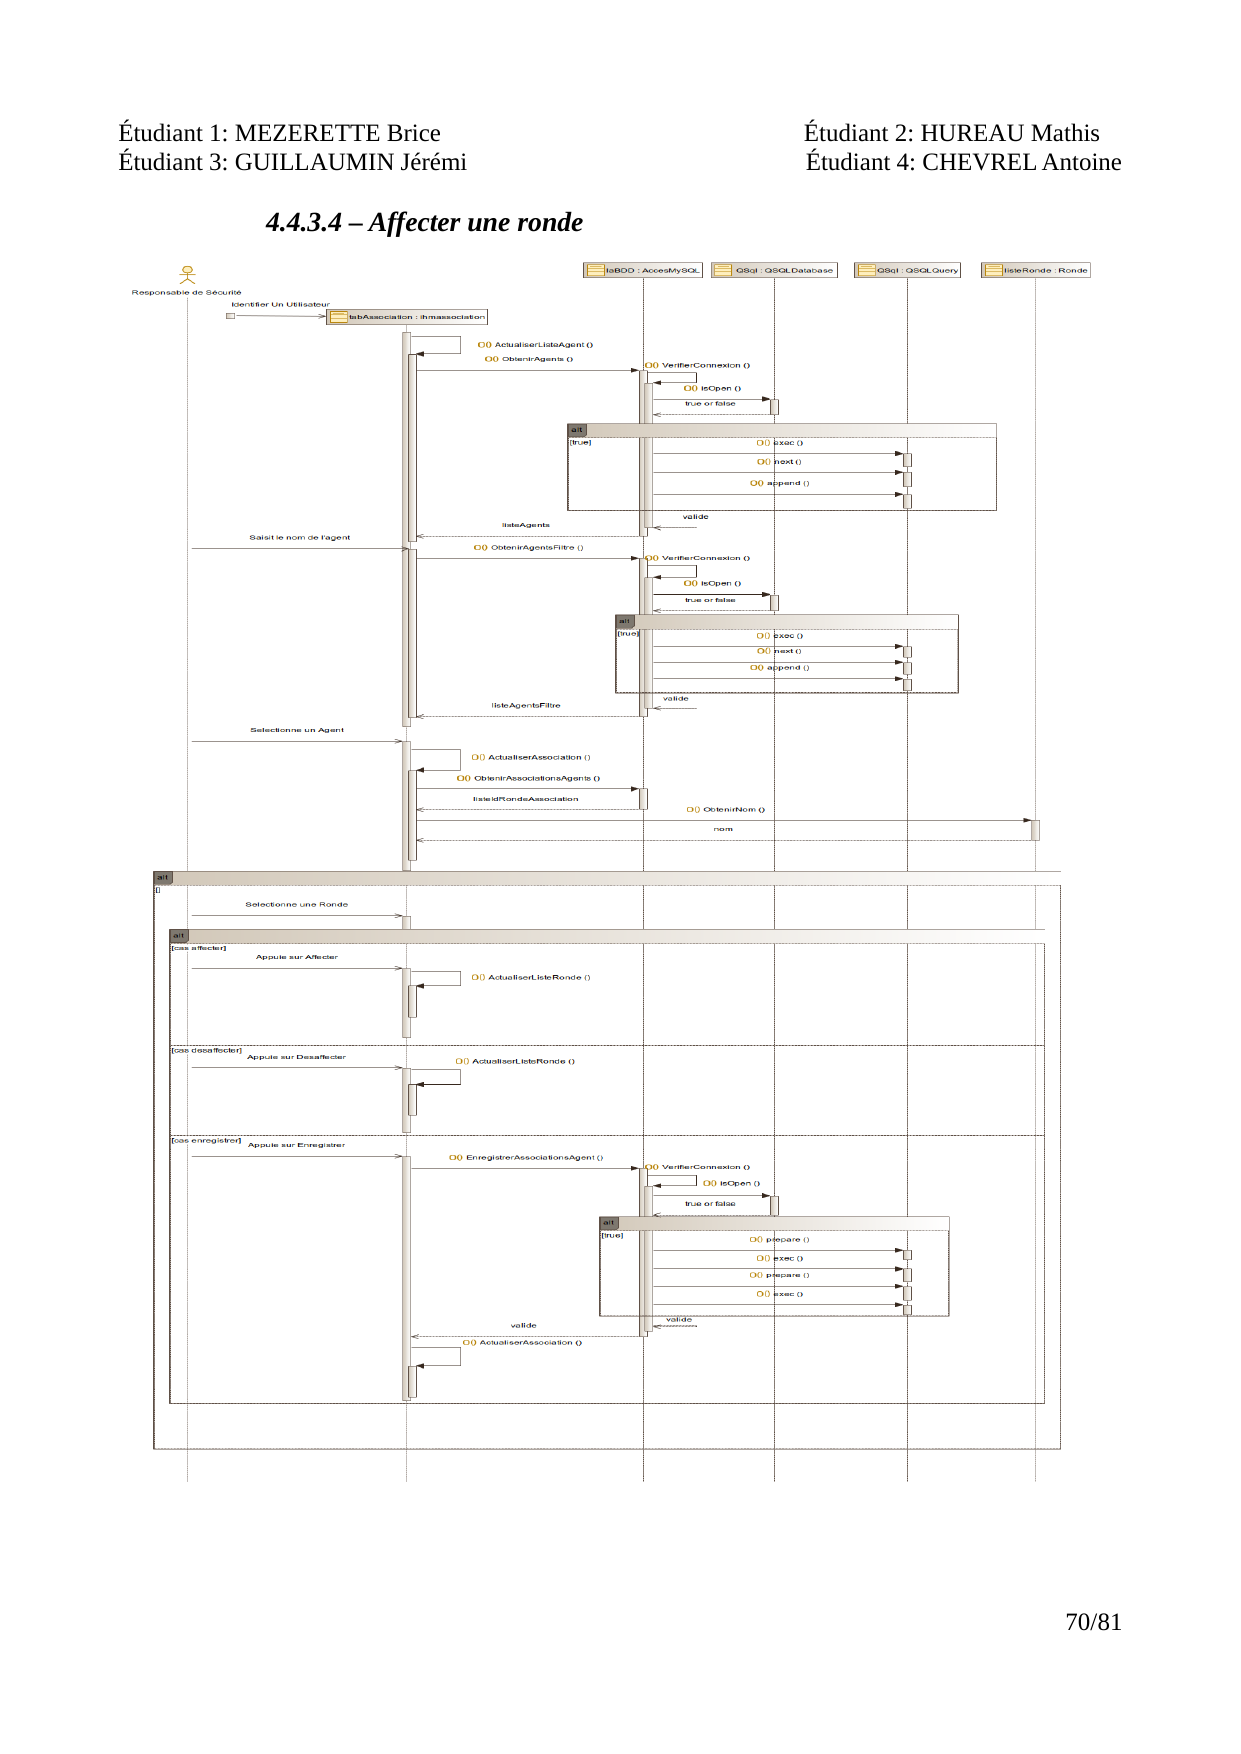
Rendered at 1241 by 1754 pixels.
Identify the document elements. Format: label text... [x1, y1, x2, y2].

picture [113, 257, 1098, 1487]
subtitle 4.4.3.4 – Affecter une ronde [118, 205, 1122, 237]
